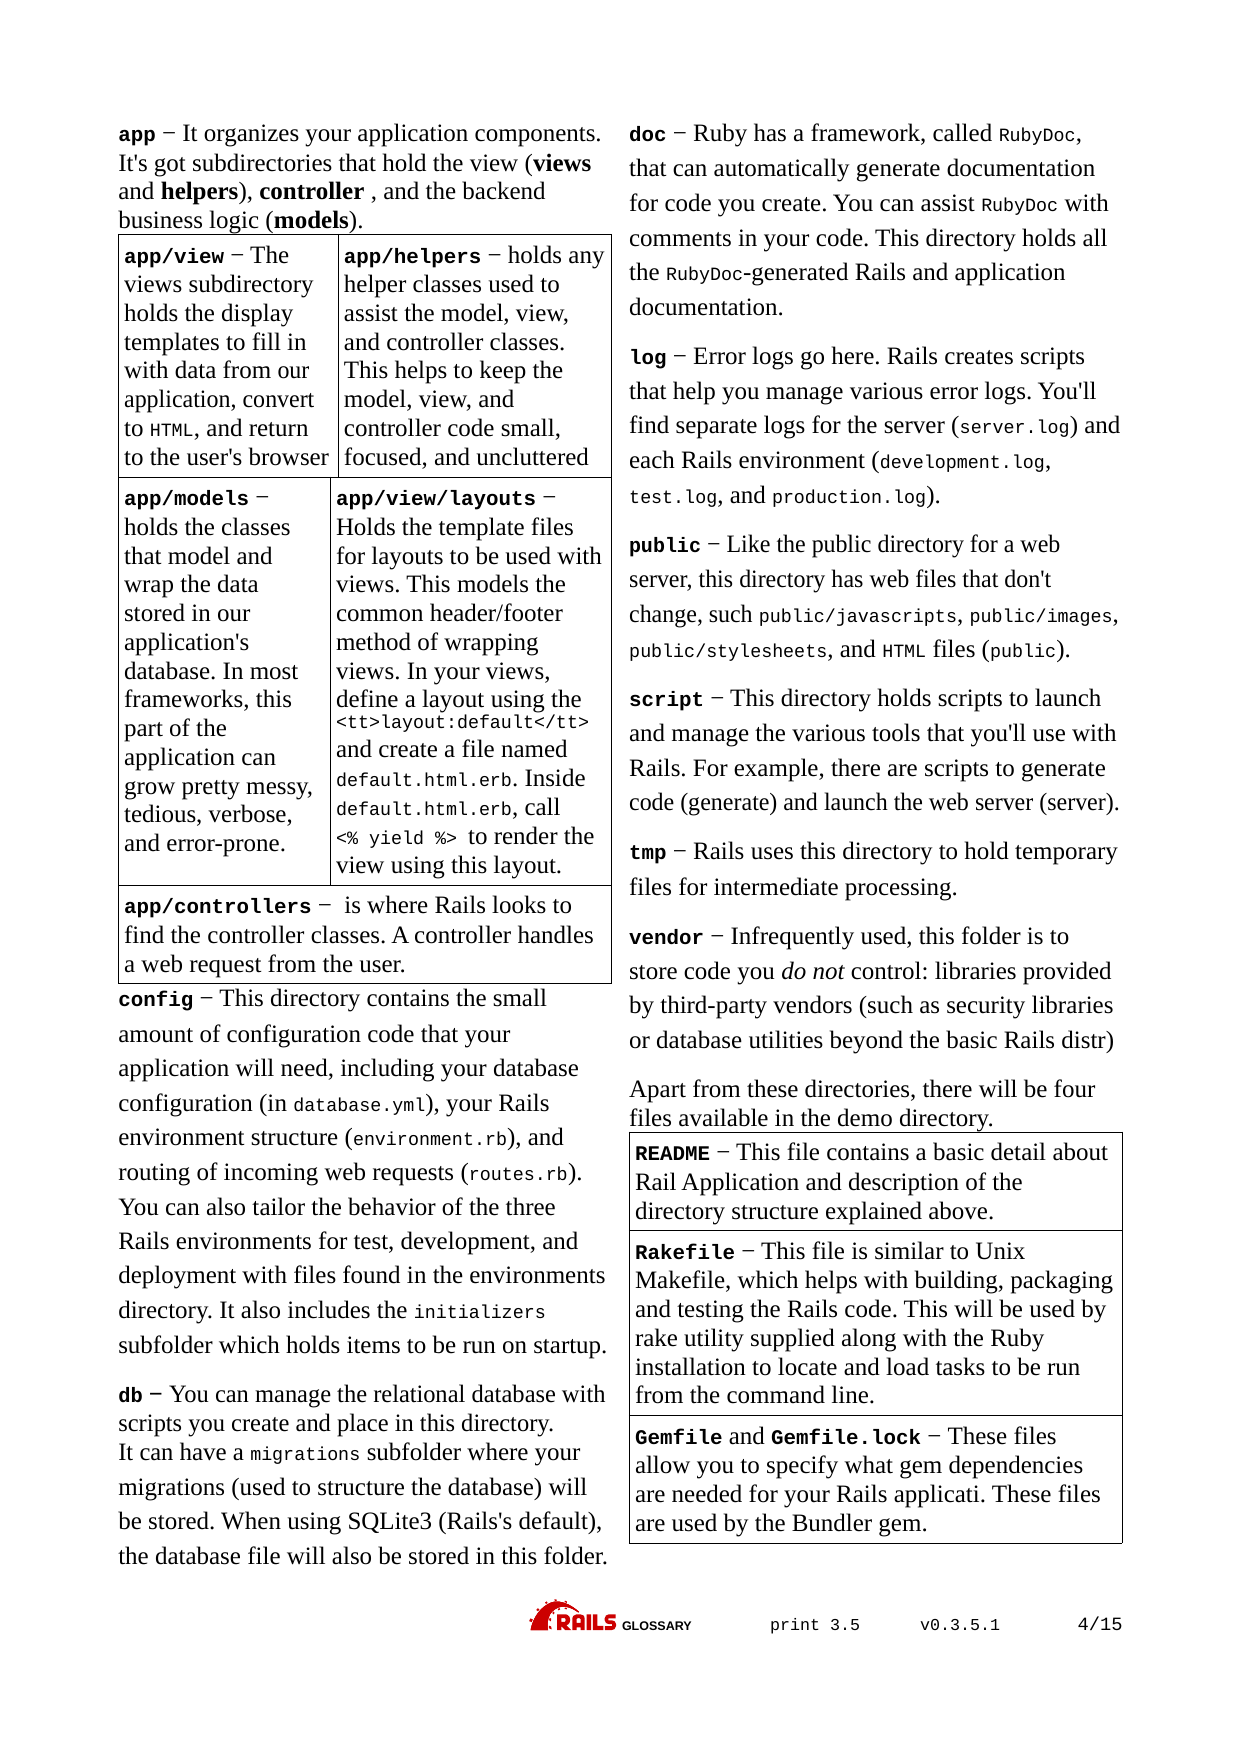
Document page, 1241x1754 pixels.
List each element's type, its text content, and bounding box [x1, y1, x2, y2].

text tmp − Rails uses this directory to hold temporary files for intermediate processing. [629, 836, 1122, 900]
text app − It organizes your application components. It's got subdirectories that hold the view (views and helpers), controller , and the backend business logic (models). [118, 118, 611, 234]
text public − Like the public directory for a web server, this directory has web files that don't change, such public/javascripts, public/images, public/stylesheets, and HTML files (public). [629, 529, 1122, 663]
table_header README − This file contains a basic detail about Rail Application and description of the directory structure explained above. [630, 1133, 1122, 1230]
table_header app/helpers − holds any helper classes used to assist the model, view, and controller classes. This helps to keep the model, view, and controller code small, focused, and uncluttered [339, 235, 611, 477]
table_header app/view − The views subdirectory holds the display templates to fill in with data from our application, convert to HTML, and return to the user's browser [119, 235, 338, 477]
text db − You can manage the relational database with scripts you create and place in this directory. [118, 1379, 611, 1437]
text It can have a migrations subfolder where your migrations (used to structure the database) will be stored. When using SQLite3 (Rails's default), the database file will also be stored in this folder. [118, 1437, 611, 1569]
text vendor − Infrequently used, this folder is to store code you do not control: libraries provided by third-party vendors (such as security libraries or database utilities beyond the basic Rails distr) [629, 921, 1122, 1054]
table_cell app/models − holds the classes that model and wrap the data stored in our application's database. In most frameworks, this part of the application can grow pretty messy, tedious, verbose, and error-prone. [119, 478, 330, 884]
table_cell app/controllers − is where Rails looks to find the controller classes. A controller handles a web request from the user. [119, 886, 611, 983]
text doc − Ruby has a framework, called RubyDoc, that can automatically generate documentation for code you create. You can assist RubyDoc with comments in your code. This directory holds all the RubyDoc-generated Rails and application documentation. [629, 118, 1122, 321]
table_cell Gemfile and Gemfile.lock − These files allow you to specify what gem dependencies are needed for your Rails applicati. These files are used by the Bundler gem. [630, 1416, 1122, 1542]
text config − This directory contains the small amount of configuration code that your application will need, including your database configuration (in database.yml), your Rails environment structure (environment.rb), and routing of incoming web requests (routes.rb). You can also tailor the behavior of the three Rails environments for test, development, and deployment with files found in the environments directory. It also includes the initializers subfolder which holds items to be run on startup. [118, 984, 611, 1358]
text script − This directory holds scripts to launch and manage the various tools that you'll use with Rails. For example, there are scripts to generate code (generate) and launch the web server (server). [629, 683, 1122, 816]
text log − Error logs go here. Rails creates scripts that help you manage various error logs. You'll find separate logs for the server (server.log) and each Rails environment (development.log, test.log, and production.log). [629, 341, 1122, 509]
text Apart from these directories, there will be four files available in the demo directory. [629, 1074, 1122, 1132]
table_cell app/view/layouts − Holds the template files for layouts to be used with views. This models the common header/footer method of wrapping views. In your views, define a layout using the <tt>layout:default</tt> and create a file named default.html.erb. Inside default.html.erb, call <% yield %> to render the view using this layout. [331, 478, 611, 884]
table_cell Rakefile − This file is similar to Unix Makefile, which helps with building, packaging and testing the Rails code. This will be used by rake utility supplied along with the Ruby installation to locate and load tasks to be run from the command line. [630, 1231, 1122, 1415]
